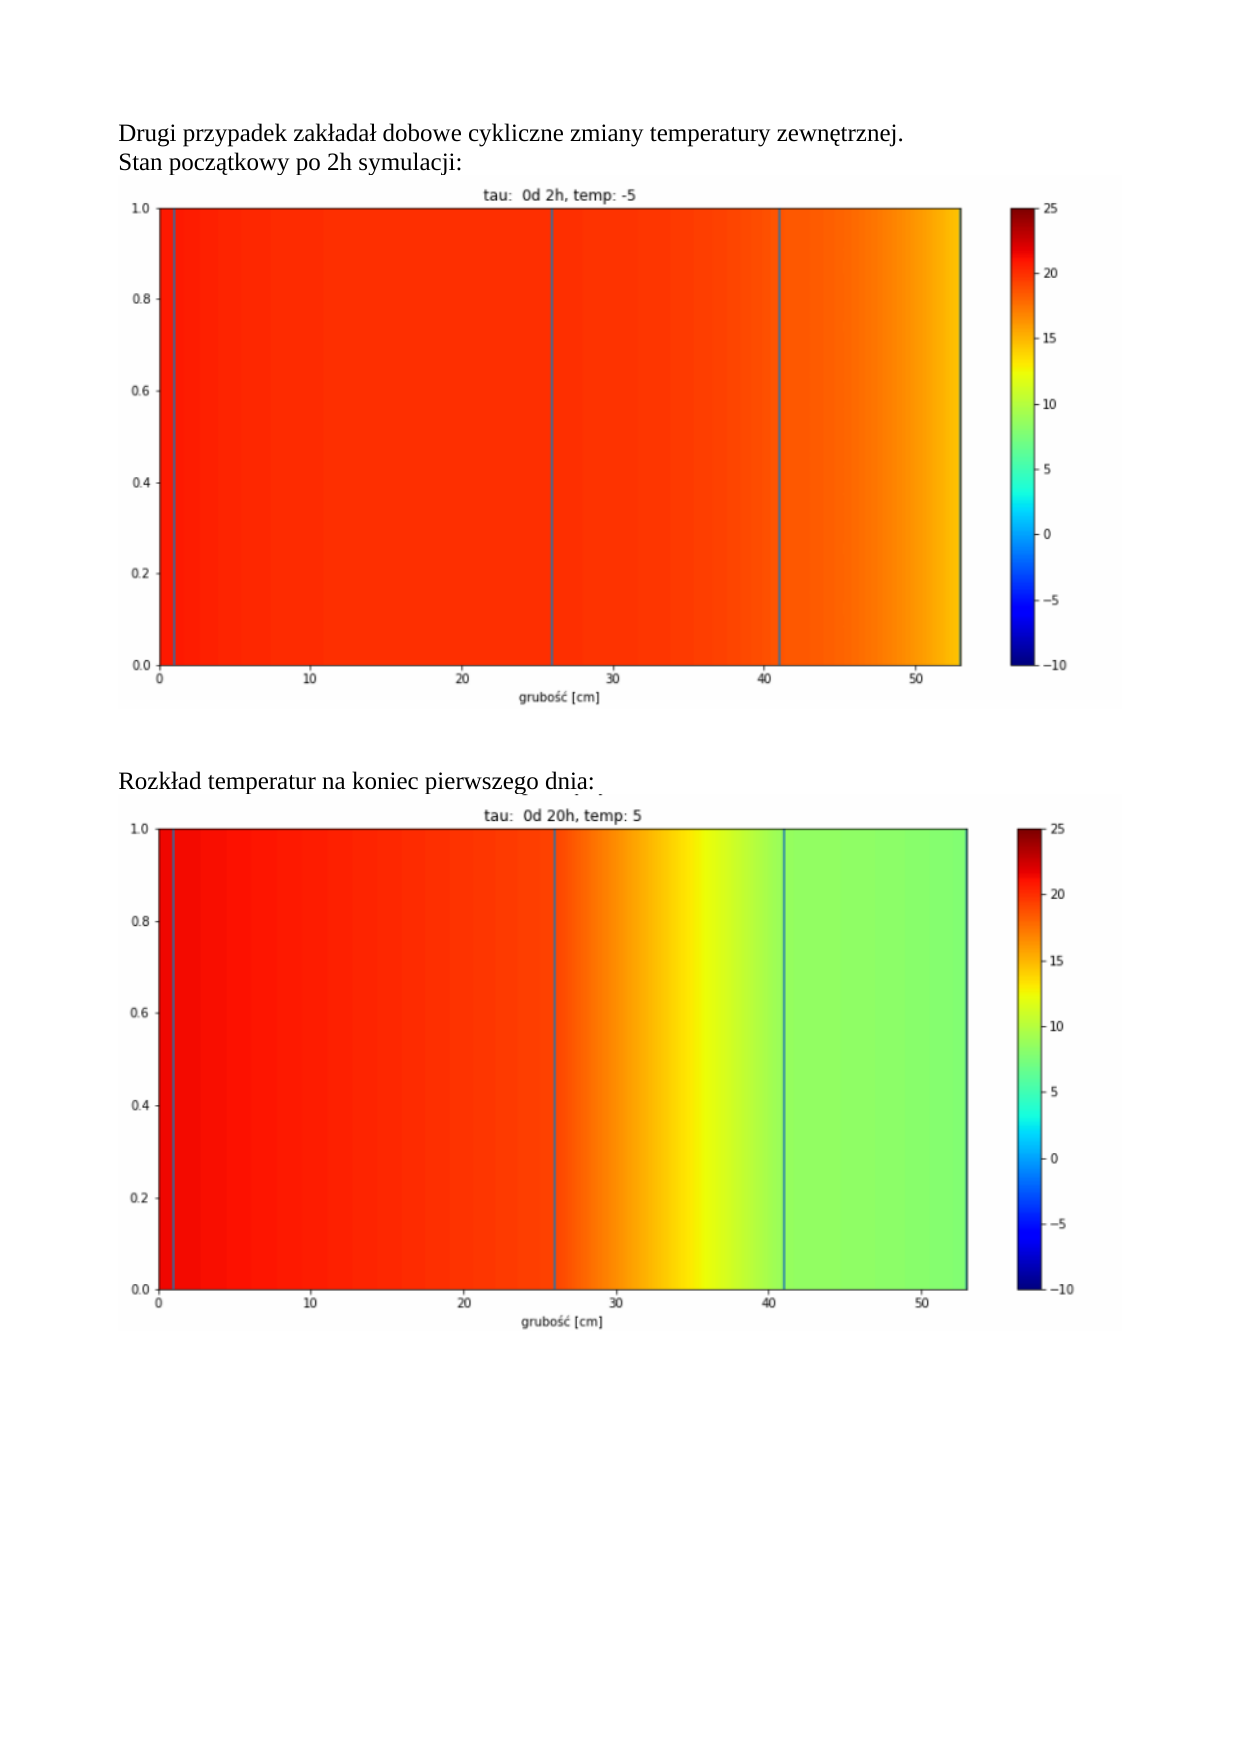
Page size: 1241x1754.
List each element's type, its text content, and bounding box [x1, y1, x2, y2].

text Drugi przypadek zakładał dobowe cykliczne zmiany temperatury zewnętrznej. [118, 118, 1122, 147]
picture [118, 175, 1123, 709]
text Rozkład temperatur na koniec pierwszego dnia: [118, 766, 1122, 794]
picture [118, 794, 1123, 1331]
text Stan początkowy po 2h symulacji: [118, 147, 1122, 175]
